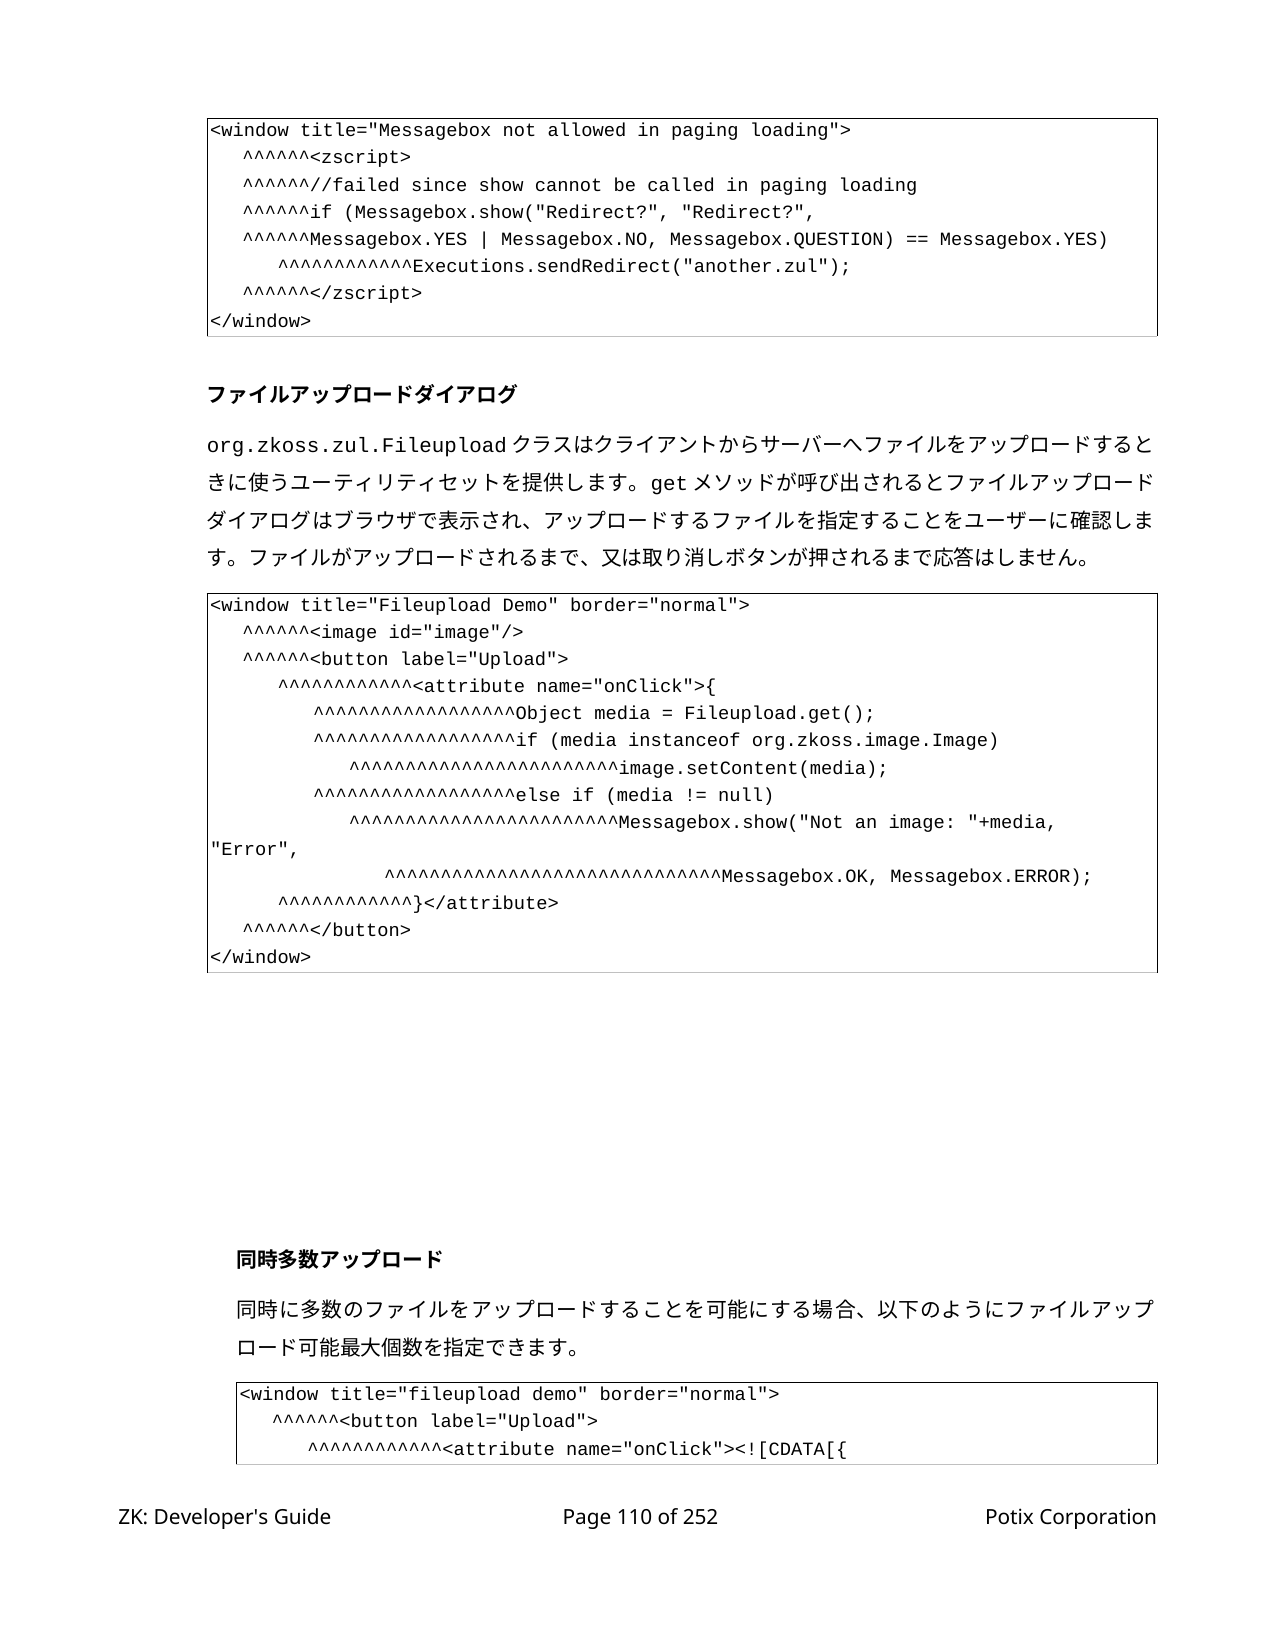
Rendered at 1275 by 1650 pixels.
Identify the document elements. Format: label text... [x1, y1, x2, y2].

text ^^^^^^^^^^^^^^^^^^Object media = Fileupload.get(); [208, 701, 1157, 725]
text ^^^^^^^^^^^^^^^^^^^^^^^^image.setContent(media); [208, 756, 1157, 780]
text <window title="Messagebox not allowed in paging loading"> [208, 119, 1157, 142]
text ^^^^^^Messagebox.YES | Messagebox.NO, Messagebox.QUESTION) == Messagebox.YES) [208, 227, 1157, 251]
text </window> [208, 945, 1157, 972]
text </window> [208, 308, 1157, 336]
text ^^^^^^^^^^^^^^^^^^^^^^^^^^^^^^Messagebox.OK, Messagebox.ERROR); [208, 864, 1157, 888]
text ^^^^^^^^^^^^}</attribute> [208, 891, 1157, 915]
text ^^^^^^^^^^^^<attribute name="onClick">{ [208, 674, 1157, 698]
text ^^^^^^<button label="Upload"> [237, 1409, 1157, 1433]
text ^^^^^^</button> [208, 918, 1157, 942]
text ^^^^^^//failed since show cannot be called in paging loading [208, 172, 1157, 197]
text ^^^^^^^^^^^^^^^^^^else if (media != null) [208, 783, 1157, 807]
text <window title="Fileupload Demo" border="normal"> [208, 594, 1157, 617]
text org.zkoss.zul.Fileuploadクラスはクライアントからサーバーへファイルをアップロードするときに使うユーティリティセットを提供します。getメソッドが呼び出されるとファイルアップロードダイアログはブラウザで表示され、アップロードするファイルを指定することをユーザーに確認します。ファイルがアップロードされるまで、又は取り消しボタンが押されるまで応答はしません。 [207, 429, 1157, 572]
text ^^^^^^^^^^^^Executions.sendRedirect("another.zul"); [208, 254, 1157, 278]
text ^^^^^^^^^^^^<attribute name="onClick"><![CDATA[{ [237, 1436, 1157, 1464]
text 同時に多数のファイルをアップロードすることを可能にする場合、以下のようにファイルアップロード可能最大個数を指定できます。 [236, 1294, 1157, 1361]
text ^^^^^^<button label="Upload"> [208, 647, 1157, 671]
subtitle ファイルアップロードダイアログ [207, 378, 1157, 408]
subtitle 同時多数アップロード [236, 1003, 1157, 1273]
text ^^^^^^^^^^^^^^^^^^if (media instanceof org.zkoss.image.Image) [208, 728, 1157, 753]
text ^^^^^^</zscript> [208, 281, 1157, 306]
text ^^^^^^<image id="image"/> [208, 619, 1157, 644]
text ^^^^^^if (Messagebox.show("Redirect?", "Redirect?", [208, 200, 1157, 224]
text ^^^^^^<zscript> [208, 145, 1157, 169]
text <window title="fileupload demo" border="normal"> [237, 1383, 1157, 1406]
text ^^^^^^^^^^^^^^^^^^^^^^^^Messagebox.show("Not an image: "+media, "Error", [208, 810, 1157, 861]
